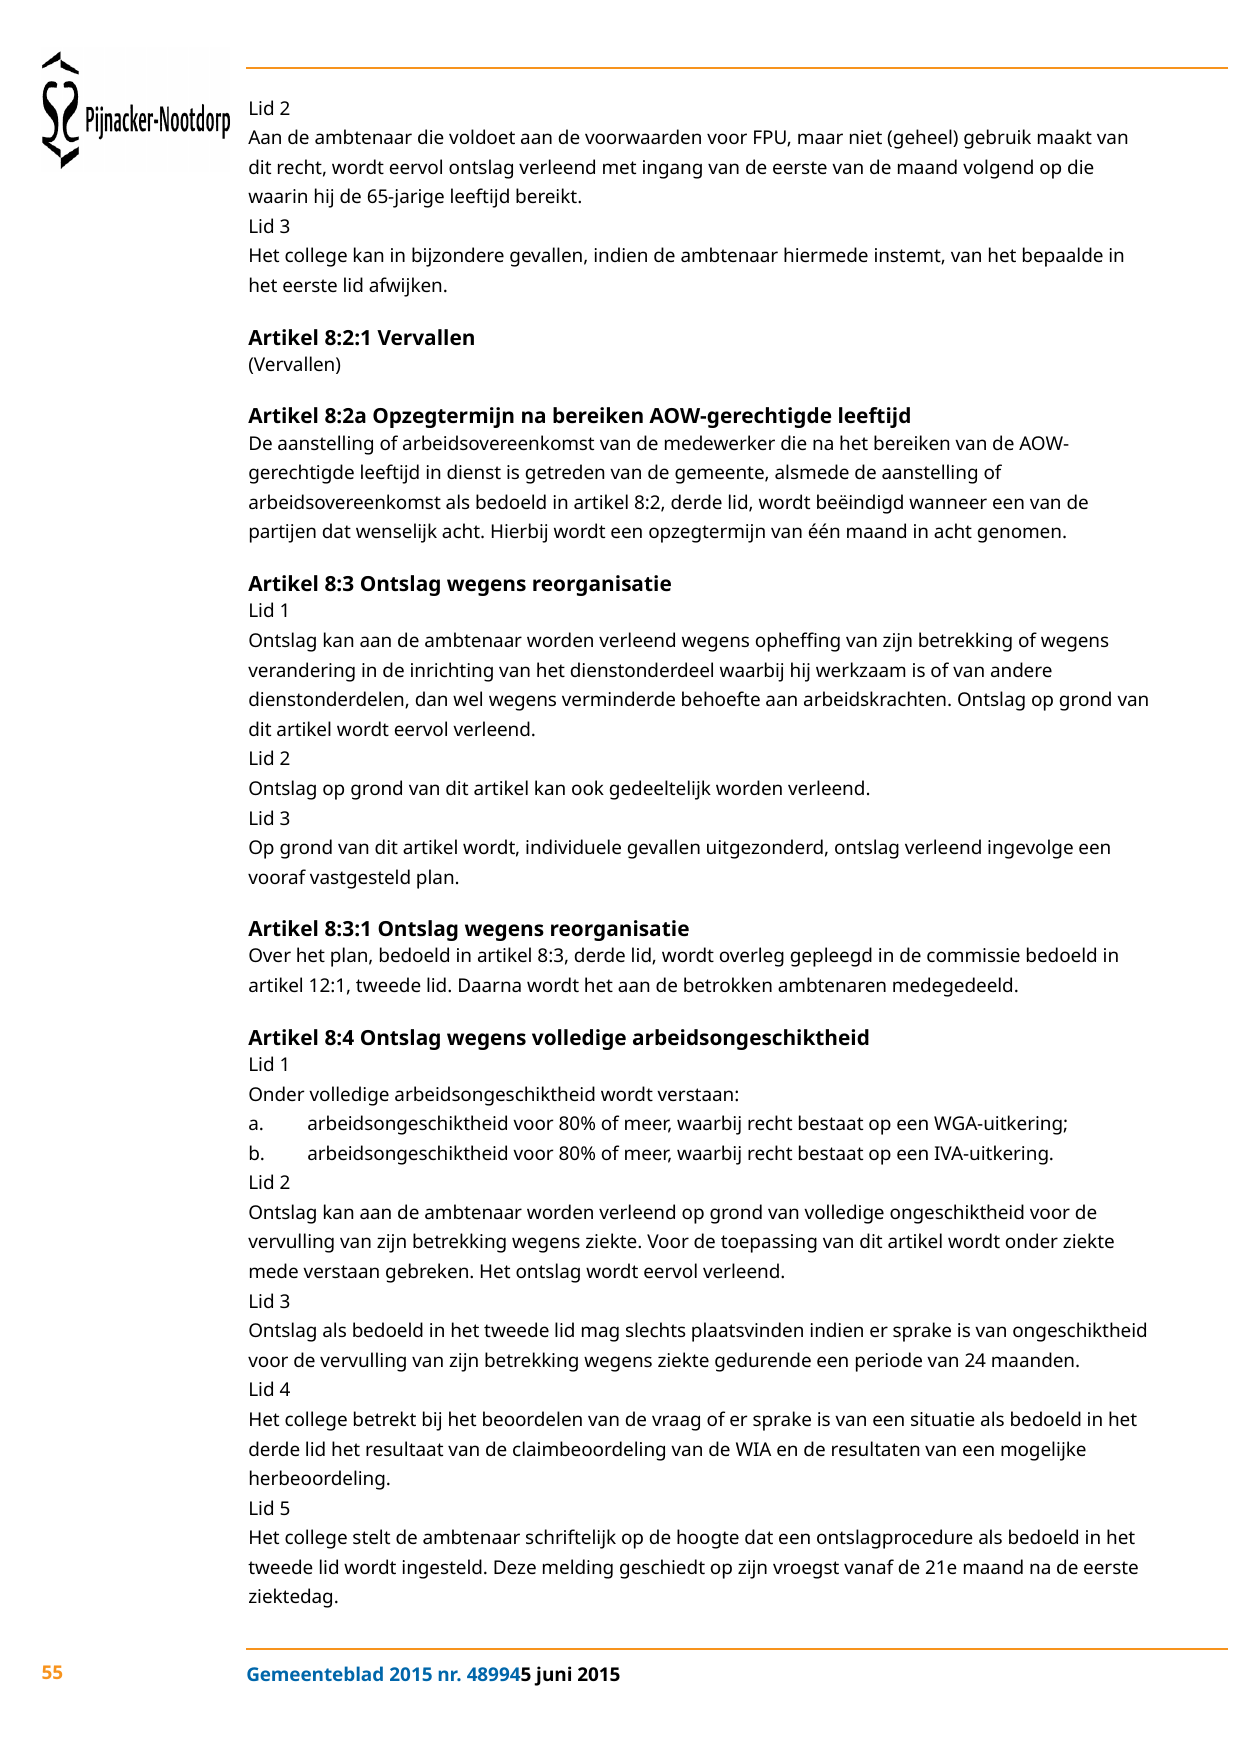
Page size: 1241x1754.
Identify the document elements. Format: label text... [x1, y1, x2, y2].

text Het college stelt de ambtenaar schriftelijk op de hoogte dat een ontslagprocedure als bedoeld in het tweede lid wordt ingesteld. Deze melding geschiedt op zijn vroegst vanaf de 21e maand na de eerste ziektedag. [248, 1524, 1152, 1609]
text Over het plan, bedoeld in artikel 8:3, derde lid, wordt overleg gepleegd in de commissie bedoeld in artikel 12:1, tweede lid. Daarna wordt het aan de betrokken ambtenaren medegedeeld. [248, 943, 1152, 998]
text Lid 2 [248, 746, 1152, 771]
text Onder volledige arbeidsongeschiktheid wordt verstaan: [248, 1081, 1152, 1106]
text Het college betrekt bij het beoordelen van de vraag of er sprake is van een situatie als bedoeld in het derde lid het resultaat van de claimbeoordeling van de WIA en de resultaten van een mogelijke herbeoordeling. [248, 1406, 1152, 1491]
text Lid 1 [248, 598, 1152, 623]
text Op grond van dit artikel wordt, individuele gevallen uitgezonderd, ontslag verleend ingevolge een vooraf vastgesteld plan. [248, 834, 1152, 889]
text Ontslag kan aan de ambtenaar worden verleend op grond van volledige ongeschiktheid voor de vervulling van zijn betrekking wegens ziekte. Voor de toepassing van dit artikel wordt onder ziekte mede verstaan gebreken. Het ontslag wordt eervol verleend. [248, 1199, 1152, 1284]
text Ontslag kan aan de ambtenaar worden verleend wegens opheffing van zijn betrekking of wegens verandering in de inrichting van het dienstonderdeel waarbij hij werkzaam is of van andere dienstonderdelen, dan wel wegens verminderde behoefte aan arbeidskrachten. Ontslag op grond van dit artikel wordt eervol verleend. [248, 627, 1152, 742]
text Artikel 8:3 Ontslag wegens reorganisatie [248, 569, 1152, 598]
text Aan de ambtenaar die voldoet aan de voorwaarden voor FPU, maar niet (geheel) gebruik maakt van dit recht, wordt eervol ontslag verleend met ingang van de eerste van de maand volgend op die waarin hij de 65-jarige leeftijd bereikt. [248, 124, 1152, 209]
text (Vervallen) [248, 351, 1152, 377]
text Artikel 8:3:1 Ontslag wegens reorganisatie [248, 914, 1152, 943]
text Lid 2 [248, 1169, 1152, 1195]
list arbeidsongeschiktheid voor 80% of meer, waarbij recht bestaat op een WGA-uitkering; [248, 1110, 1152, 1136]
text Lid 1 [248, 1051, 1152, 1077]
text Artikel 8:2a Opzegtermijn na bereiken AOW-gerechtigde leeftijd [248, 402, 1152, 430]
text Lid 2 [248, 95, 1152, 121]
text Lid 5 [248, 1495, 1152, 1521]
text De aanstelling of arbeidsovereenkomst van de medewerker die na het bereiken van de AOW-gerechtigde leeftijd in dienst is getreden van de gemeente, alsmede de aanstelling of arbeidsovereenkomst als bedoeld in artikel 8:2, derde lid, wordt beëindigd wanneer een van de partijen dat wenselijk acht. Hierbij wordt een opzegtermijn van één maand in acht genomen. [248, 430, 1152, 544]
text Lid 3 [248, 805, 1152, 830]
text Ontslag als bedoeld in het tweede lid mag slechts plaatsvinden indien er sprake is van ongeschiktheid voor de vervulling van zijn betrekking wegens ziekte gedurende een periode van 24 maanden. [248, 1317, 1152, 1373]
text Het college kan in bijzondere gevallen, indien de ambtenaar hiermede instemt, van het bepaalde in het eerste lid afwijken. [248, 243, 1152, 298]
text Artikel 8:2:1 Vervallen [248, 323, 1152, 351]
picture [41, 47, 231, 172]
list arbeidsongeschiktheid voor 80% of meer, waarbij recht bestaat op een IVA-uitkering. [248, 1140, 1152, 1166]
text Lid 4 [248, 1377, 1152, 1402]
text Ontslag op grond van dit artikel kan ook gedeeltelijk worden verleend. [248, 775, 1152, 801]
text Lid 3 [248, 1288, 1152, 1313]
text Lid 3 [248, 213, 1152, 239]
text Artikel 8:4 Ontslag wegens volledige arbeidsongeschiktheid [248, 1023, 1152, 1051]
